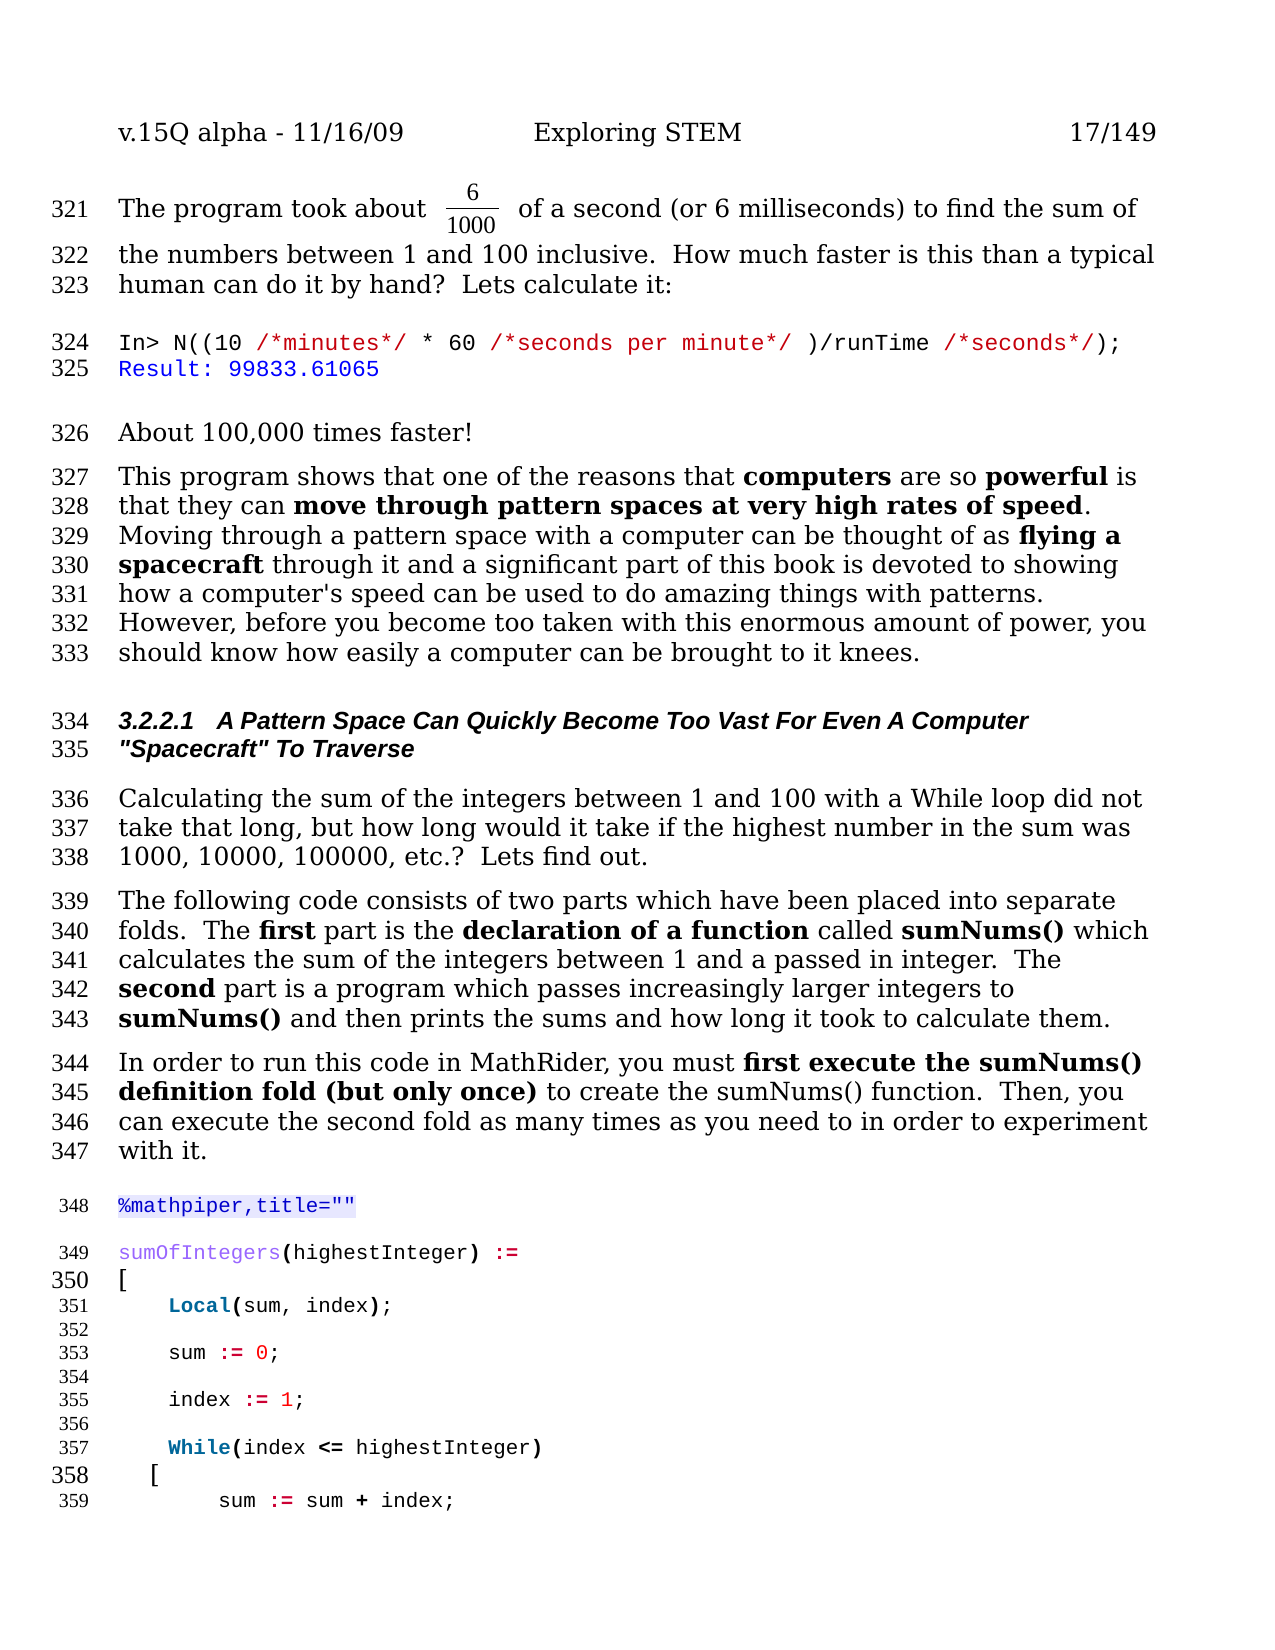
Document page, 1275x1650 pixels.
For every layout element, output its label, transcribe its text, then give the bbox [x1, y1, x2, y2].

text Result: 99833.61065 [118, 357, 1157, 383]
text About 100,000 times faster! [118, 418, 1157, 447]
text sum := 0; [118, 1342, 1157, 1366]
text sum := sum + index; [118, 1489, 1157, 1513]
text This program shows that one of the reasons that computers are so powerful is that they can move through pattern spaces at very high rates of speed. Moving through a pattern space with a computer can be thought of as flying a spacecraft through it and a significant part of this book is devoted to showing how a computer's speed can be used to do amazing things with patterns. However, before you become too taken with this enormous amount of power, you should know how easily a computer can be brought to it knees. [118, 462, 1157, 667]
subtitle A Pattern Space Can Quickly Become Too Vast For Even A Computer "Spacecraft" To Traverse [118, 706, 1157, 763]
text The program took aboutof a second (or 6 milliseconds) to find the sum of the numbers between 1 and 100 inclusive. How much faster is this than a typical human can do it by hand? Lets calculate it: [118, 177, 1157, 299]
text The following code consists of two parts which have been placed into separate folds. The first part is the declaration of a function called sumNums() which calculates the sum of the integers between 1 and a passed in integer. The second part is a program which passes increasingly larger integers to sumNums() and then prints the sums and how long it took to calculate them. [118, 887, 1157, 1033]
text Local(sum, index); [118, 1295, 1157, 1318]
text index := 1; [118, 1389, 1157, 1413]
text [ [118, 1460, 1157, 1489]
text %mathpiper,title="" [118, 1195, 1157, 1218]
text In> N((10 /*minutes*/ * 60 /*seconds per minute*/ )/runTime /*seconds*/); [118, 331, 1157, 357]
text [ [118, 1266, 1157, 1295]
text Calculating the sum of the integers between 1 and 100 with a While loop did not take that long, but how long would it take if the highest number in the sum was 1000, 10000, 100000, etc.? Lets find out. [118, 784, 1157, 872]
text In order to run this code in MathRider, you must first execute the sumNums() definition fold (but only once) to create the sumNums() function. Then, you can execute the second fold as many times as you need to in order to experiment with it. [118, 1048, 1157, 1165]
text sumOfIntegers(highestInteger) := [118, 1242, 1157, 1266]
text While(index <= highestInteger) [118, 1437, 1157, 1460]
